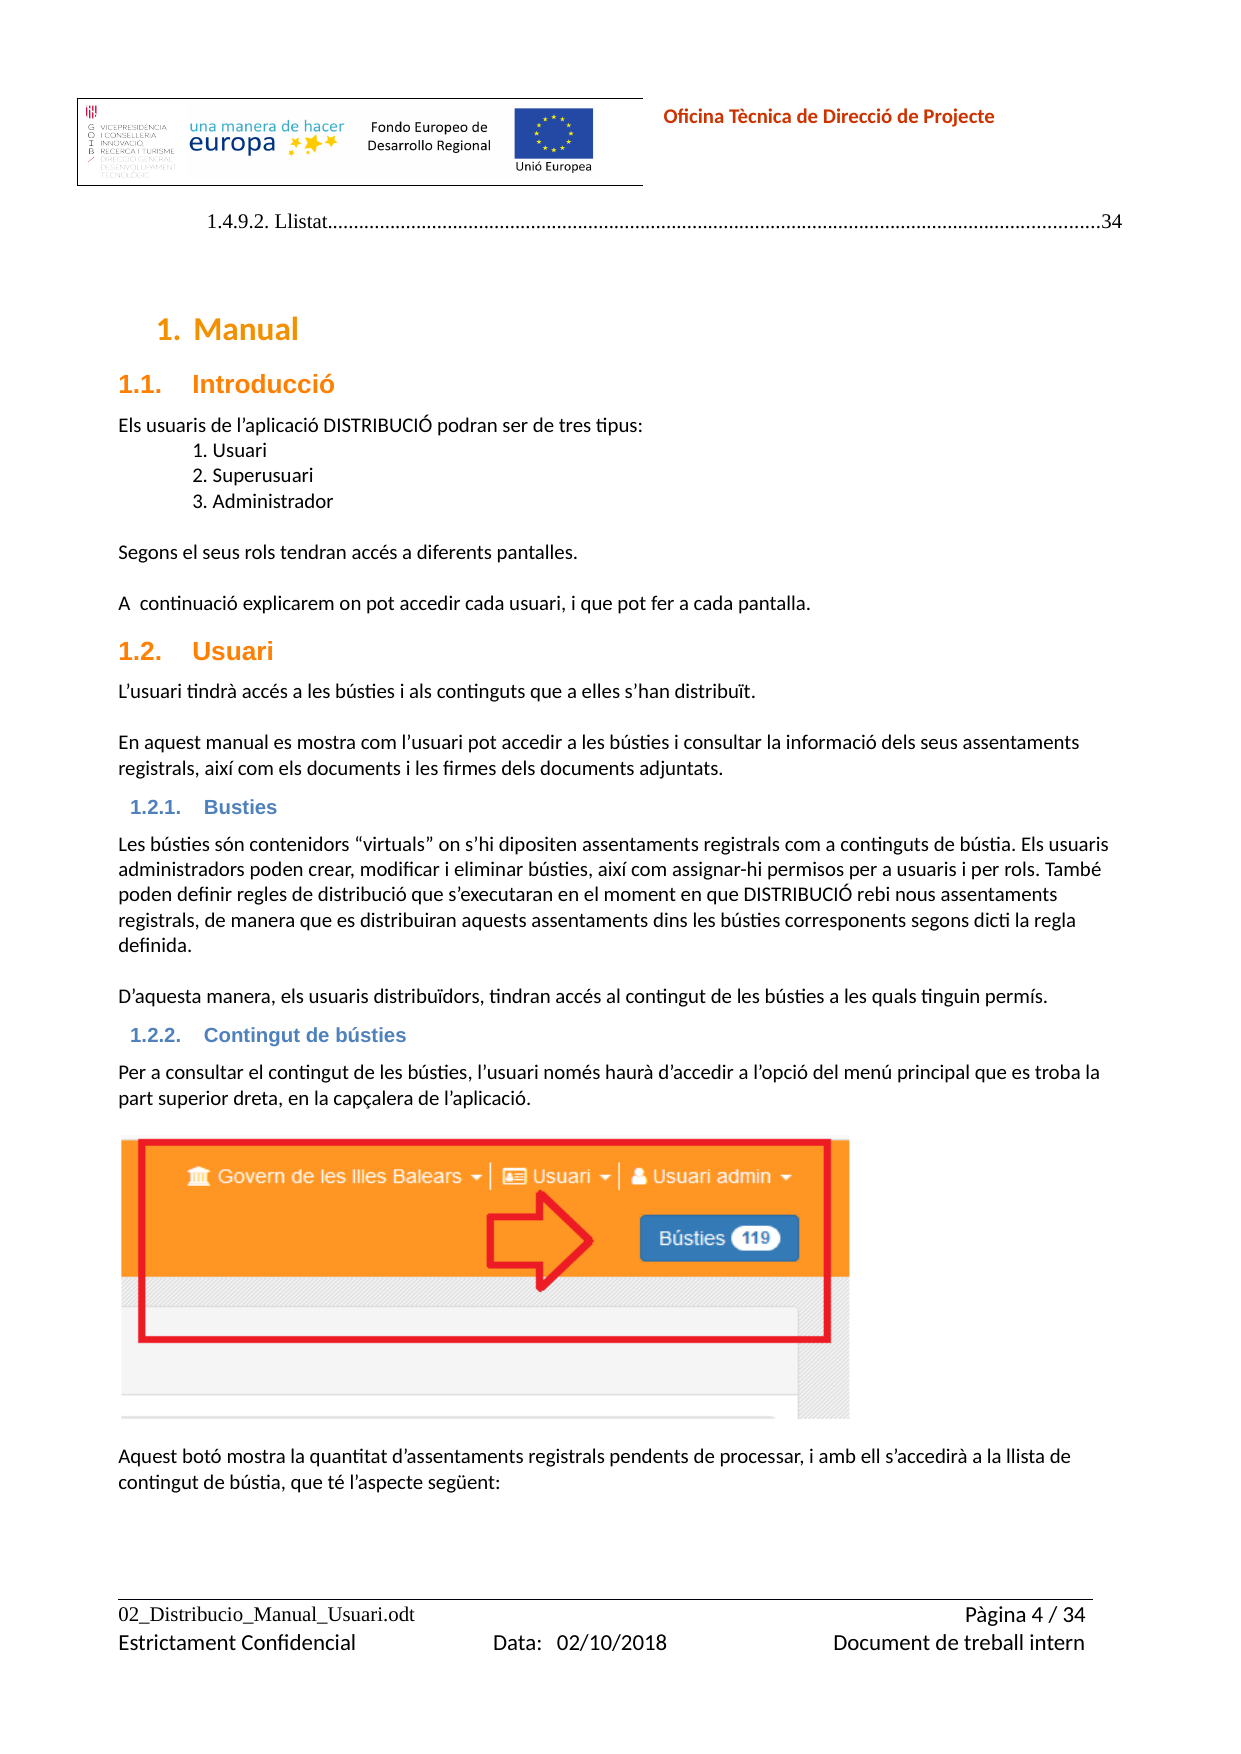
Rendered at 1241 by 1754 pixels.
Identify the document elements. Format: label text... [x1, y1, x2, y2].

subtitle Introducció [118, 369, 1122, 399]
text Les bústies són contenidors “virtuals” on s’hi dipositen assentaments registrals com a continguts de bústia. Els usuaris administradors poden crear, modificar i eliminar bústies, així com assignar-hi permisos per a usuaris i per rols. També poden definir regles de distribució que s’executaran en el moment en que DISTRIBUCIÓ rebi nous assentaments registrals, de manera que es distribuiran aquests assentaments dins les bústies corresponents segons dicti la regla definida. [118, 831, 1122, 958]
text D’aquesta manera, els usuaris distribuïdors, tindran accés al contingut de les bústies a les quals tinguin permís. [118, 983, 1122, 1009]
text Els usuaris de l’aplicació DISTRIBUCIÓ podran ser de tres tipus: [118, 412, 1122, 437]
picture [121, 1135, 850, 1419]
text 2. Superusuari [118, 463, 1122, 488]
text Aquest botó mostra la quantitat d’assentaments registrals pendents de processar, i amb ell s’accedirà a la llista de contingut de bústia, que té l’aspecte següent: [118, 1444, 1122, 1494]
subtitle Busties [130, 795, 1122, 818]
text 3. Administrador [118, 488, 1122, 513]
picture [187, 103, 599, 180]
picture [82, 103, 181, 180]
text L’usuari tindrà accés a les bústies i als continguts que a elles s’han distribuït. [118, 679, 1122, 704]
text Per a consultar el contingut de les bústies, l’usuari només haurà d’accedir a l’opció del menú principal que es troba la part superior dreta, en la capçalera de l’aplicació. [118, 1059, 1122, 1110]
subtitle Manual [156, 307, 1122, 348]
subtitle Usuari [118, 636, 1122, 666]
text Segons el seus rols tendran accés a diferents pantalles. [118, 539, 1122, 564]
text En aquest manual es mostra com l’usuari pot accedir a les bústies i consultar la informació dels seus assentaments registrals, així com els documents i les firmes dels documents adjuntats. [118, 729, 1122, 780]
subtitle Contingut de bústies [130, 1023, 1122, 1047]
text 1.4.9.2. Llistat 34 [207, 209, 1122, 233]
text A continuació explicarem on pot accedir cada usuari, i que pot fer a cada pantalla. [118, 590, 1122, 615]
text 1. Usuari [118, 437, 1122, 463]
